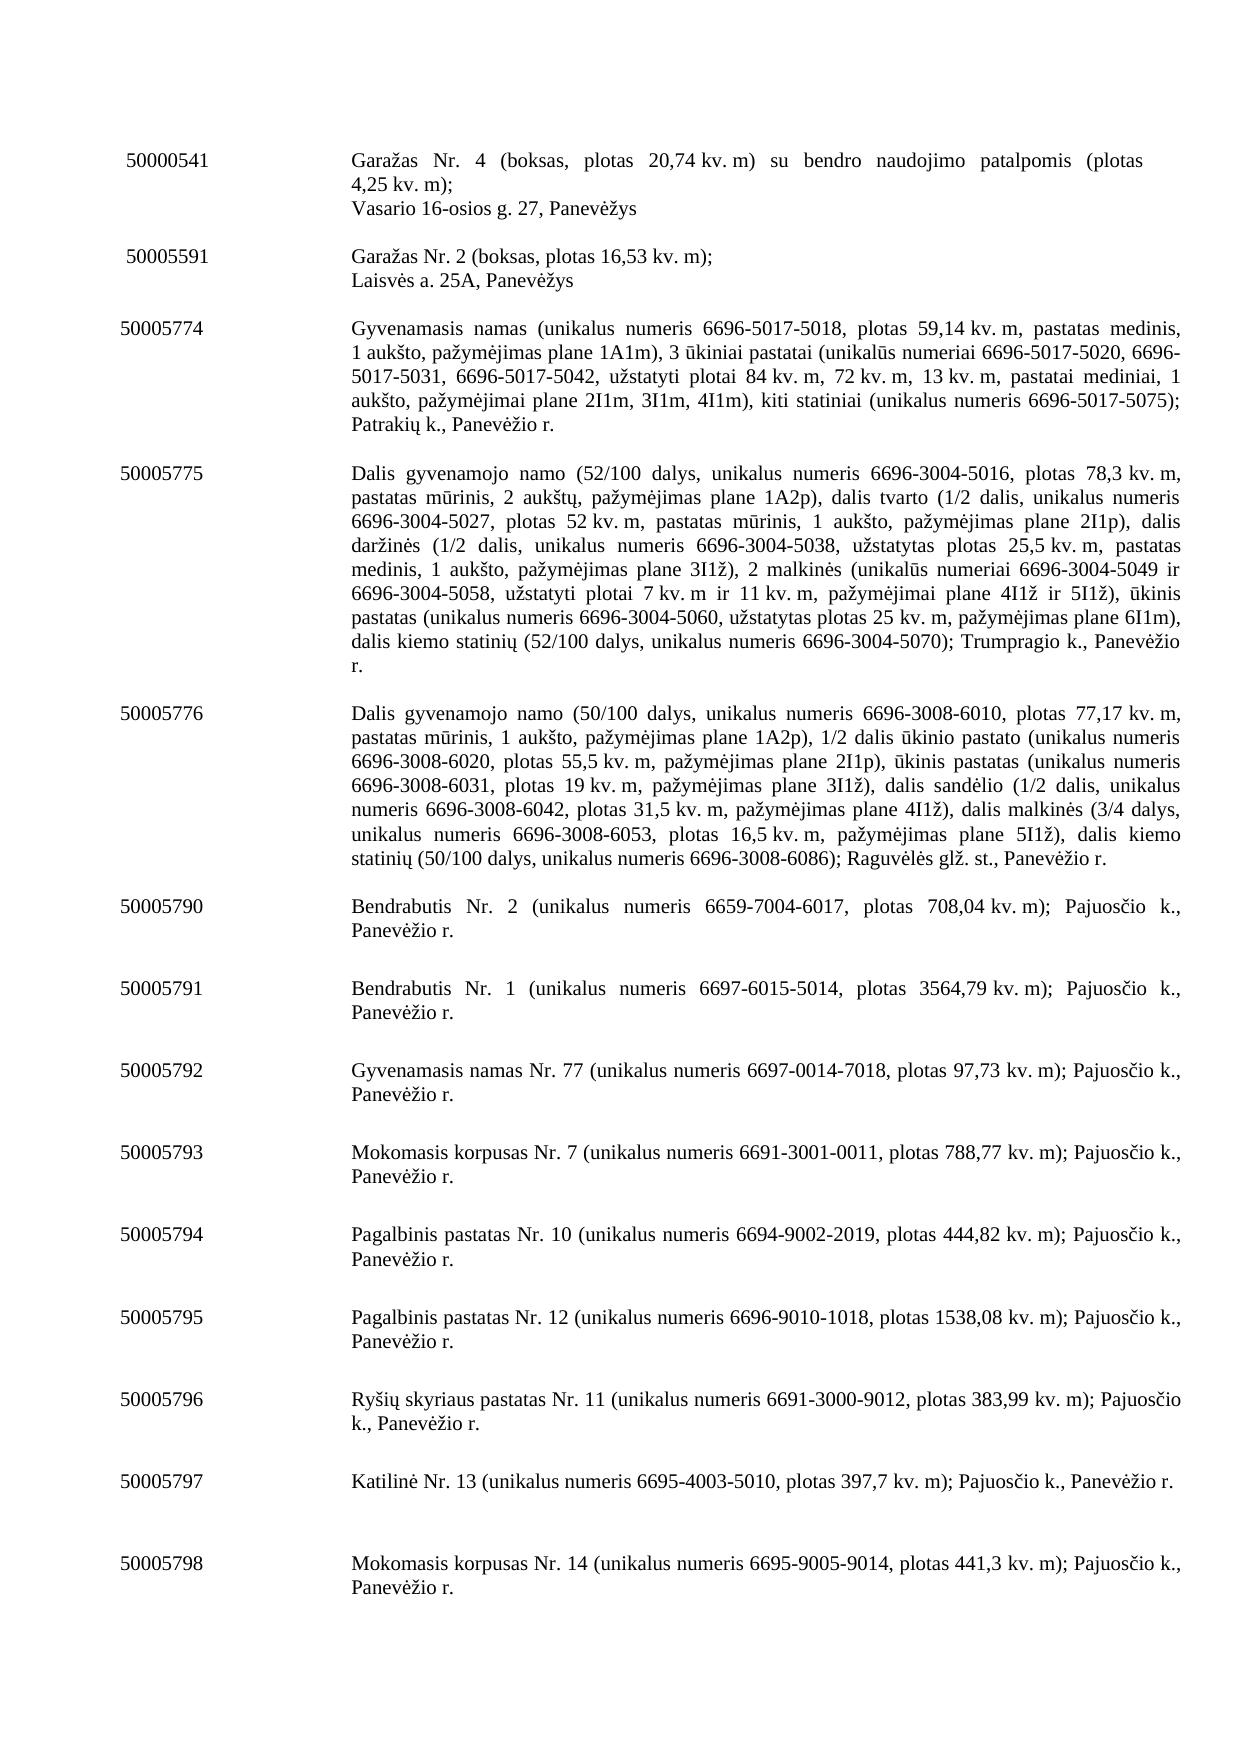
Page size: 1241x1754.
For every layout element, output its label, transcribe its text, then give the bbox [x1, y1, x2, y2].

table_cell Garažas Nr. 2 (boksas, plotas 16,53 kv. m); Laisvės a. 25A, Panevėžys [336, 244, 1155, 316]
table_cell 50005591 [115, 244, 336, 316]
table_cell 50005790 Bendrabutis Nr. 2 (unikalus numeris 6659-7004-6017, plotas 708,04 kv. m); Pajuosčio k., Panevėžio r. [101, 894, 1192, 976]
table_cell [1193, 1305, 1211, 1387]
table_cell [1193, 316, 1211, 461]
table_cell [1163, 148, 1170, 244]
table_cell [101, 244, 114, 316]
table_cell [1170, 244, 1192, 316]
table_cell [1163, 244, 1170, 316]
table_cell [1155, 244, 1163, 316]
table_cell 50005796 Ryšių skyriaus pastatas Nr. 11 (unikalus numeris 6691-3000-9012, plotas 383,99 kv. m); Pajuosčio k., Panevėžio r. [101, 1387, 1192, 1469]
table_cell 50005791 Bendrabutis Nr. 1 (unikalus numeris 6697-6015-5014, plotas 3564,79 kv. m); Pajuosčio k., Panevėžio r. [101, 976, 1192, 1058]
table_cell 50005794 Pagalbinis pastatas Nr. 10 (unikalus numeris 6694-9002-2019, plotas 444,82 kv. m); Pajuosčio k., Panevėžio r. [101, 1223, 1192, 1304]
table_cell [1193, 244, 1211, 316]
table_cell [1193, 1551, 1211, 1633]
table_cell 50005776 Dalis gyvenamojo namo (50/100 dalys, unikalus numeris 6696-3008-6010, plotas 77,17 kv. m, pastatas mūrinis, 1 aukšto, pažymėjimas plane 1A2p), 1/2 dalis ūkinio pastato (unikalus numeris 6696-3008-6020, plotas 55,5 kv. m, pažymėjimas plane 2I1p), ūkinis pastatas (unikalus numeris 6696-3008-6031, plotas 19 kv. m, pažymėjimas plane 3I1ž), dalis sandėlio (1/2 dalis, unikalus numeris 6696-3008-6042, plotas 31,5 kv. m, pažymėjimas plane 4I1ž), dalis malkinės (3/4 dalys, unikalus numeris 6696-3008-6053, plotas 16,5 kv. m, pažymėjimas plane 5I1ž), dalis kiemo statinių (50/100 dalys, unikalus numeris 6696-3008-6086); Raguvėlės glž. st., Panevėžio r. [101, 701, 1192, 894]
table_cell 50005797 Katilinė Nr. 13 (unikalus numeris 6695-4003-5010, plotas 397,7 kv. m); Pajuosčio k., Panevėžio r. [101, 1469, 1192, 1551]
table_cell [1193, 894, 1211, 976]
table_cell 50005795 Pagalbinis pastatas Nr. 12 (unikalus numeris 6696-9010-1018, plotas 1538,08 kv. m); Pajuosčio k., Panevėžio r. [101, 1305, 1192, 1387]
table_cell 50005792 Gyvenamasis namas Nr. 77 (unikalus numeris 6697-0014-7018, plotas 97,73 kv. m); Pajuosčio k., Panevėžio r. [101, 1058, 1192, 1140]
table_cell 50005775 Dalis gyvenamojo namo (52/100 dalys, unikalus numeris 6696-3004-5016, plotas 78,3 kv. m, pastatas mūrinis, 2 aukštų, pažymėjimas plane 1A2p), dalis tvarto (1/2 dalis, unikalus numeris 6696-3004-5027, plotas 52 kv. m, pastatas mūrinis, 1 aukšto, pažymėjimas plane 2I1p), dalis daržinės (1/2 dalis, unikalus numeris 6696-3004-5038, užstatytas plotas 25,5 kv. m, pastatas medinis, 1 aukšto, pažymėjimas plane 3I1ž), 2 malkinės (unikalūs numeriai 6696-3004-5049 ir 6696-3004-5058, užstatyti plotai 7 kv. m ir 11 kv. m, pažymėjimai plane 4I1ž ir 5I1ž), ūkinis pastatas (unikalus numeris 6696-3004-5060, užstatytas plotas 25 kv. m, pažymėjimas plane 6I1m), dalis kiemo statinių (52/100 dalys, unikalus numeris 6696-3004-5070); Trumpragio k., Panevėžio r. [101, 461, 1192, 701]
table_cell [1193, 976, 1211, 1058]
table_cell [1155, 148, 1163, 244]
table_cell [1193, 1387, 1211, 1469]
table_cell [1193, 1140, 1211, 1222]
table_cell Garažas Nr. 4 (boksas, plotas 20,74 kv. m) su bendro naudojimo patalpomis (plotas 4,25 kv. m); Vasario 16-osios g. 27, Panevėžys [336, 148, 1155, 244]
table_cell [1193, 1223, 1211, 1304]
table_cell [1170, 148, 1192, 244]
table_cell [1193, 1469, 1211, 1551]
table_cell 50005774 Gyvenamasis namas (unikalus numeris 6696-5017-5018, plotas 59,14 kv. m, pastatas medinis, 1 aukšto, pažymėjimas plane 1A1m), 3 ūkiniai pastatai (unikalūs numeriai 6696-5017-5020, 6696-5017-5031, 6696-5017-5042, užstatyti plotai 84 kv. m, 72 kv. m, 13 kv. m, pastatai mediniai, 1 aukšto, pažymėjimai plane 2I1m, 3I1m, 4I1m), kiti statiniai (unikalus numeris 6696-5017-5075); Patrakių k., Panevėžio r. [101, 316, 1192, 461]
table_cell 50005798 Mokomasis korpusas Nr. 14 (unikalus numeris 6695-9005-9014, plotas 441,3 kv. m); Pajuosčio k., Panevėžio r. [101, 1551, 1192, 1633]
table_cell [1193, 701, 1211, 894]
table_cell [1193, 148, 1211, 244]
table_cell [1193, 461, 1211, 701]
table_cell 50005793 Mokomasis korpusas Nr. 7 (unikalus numeris 6691-3001-0011, plotas 788,77 kv. m); Pajuosčio k., Panevėžio r. [101, 1140, 1192, 1222]
table_cell 50000541 [115, 148, 336, 244]
table_cell [101, 148, 114, 244]
table_cell [1193, 1058, 1211, 1140]
